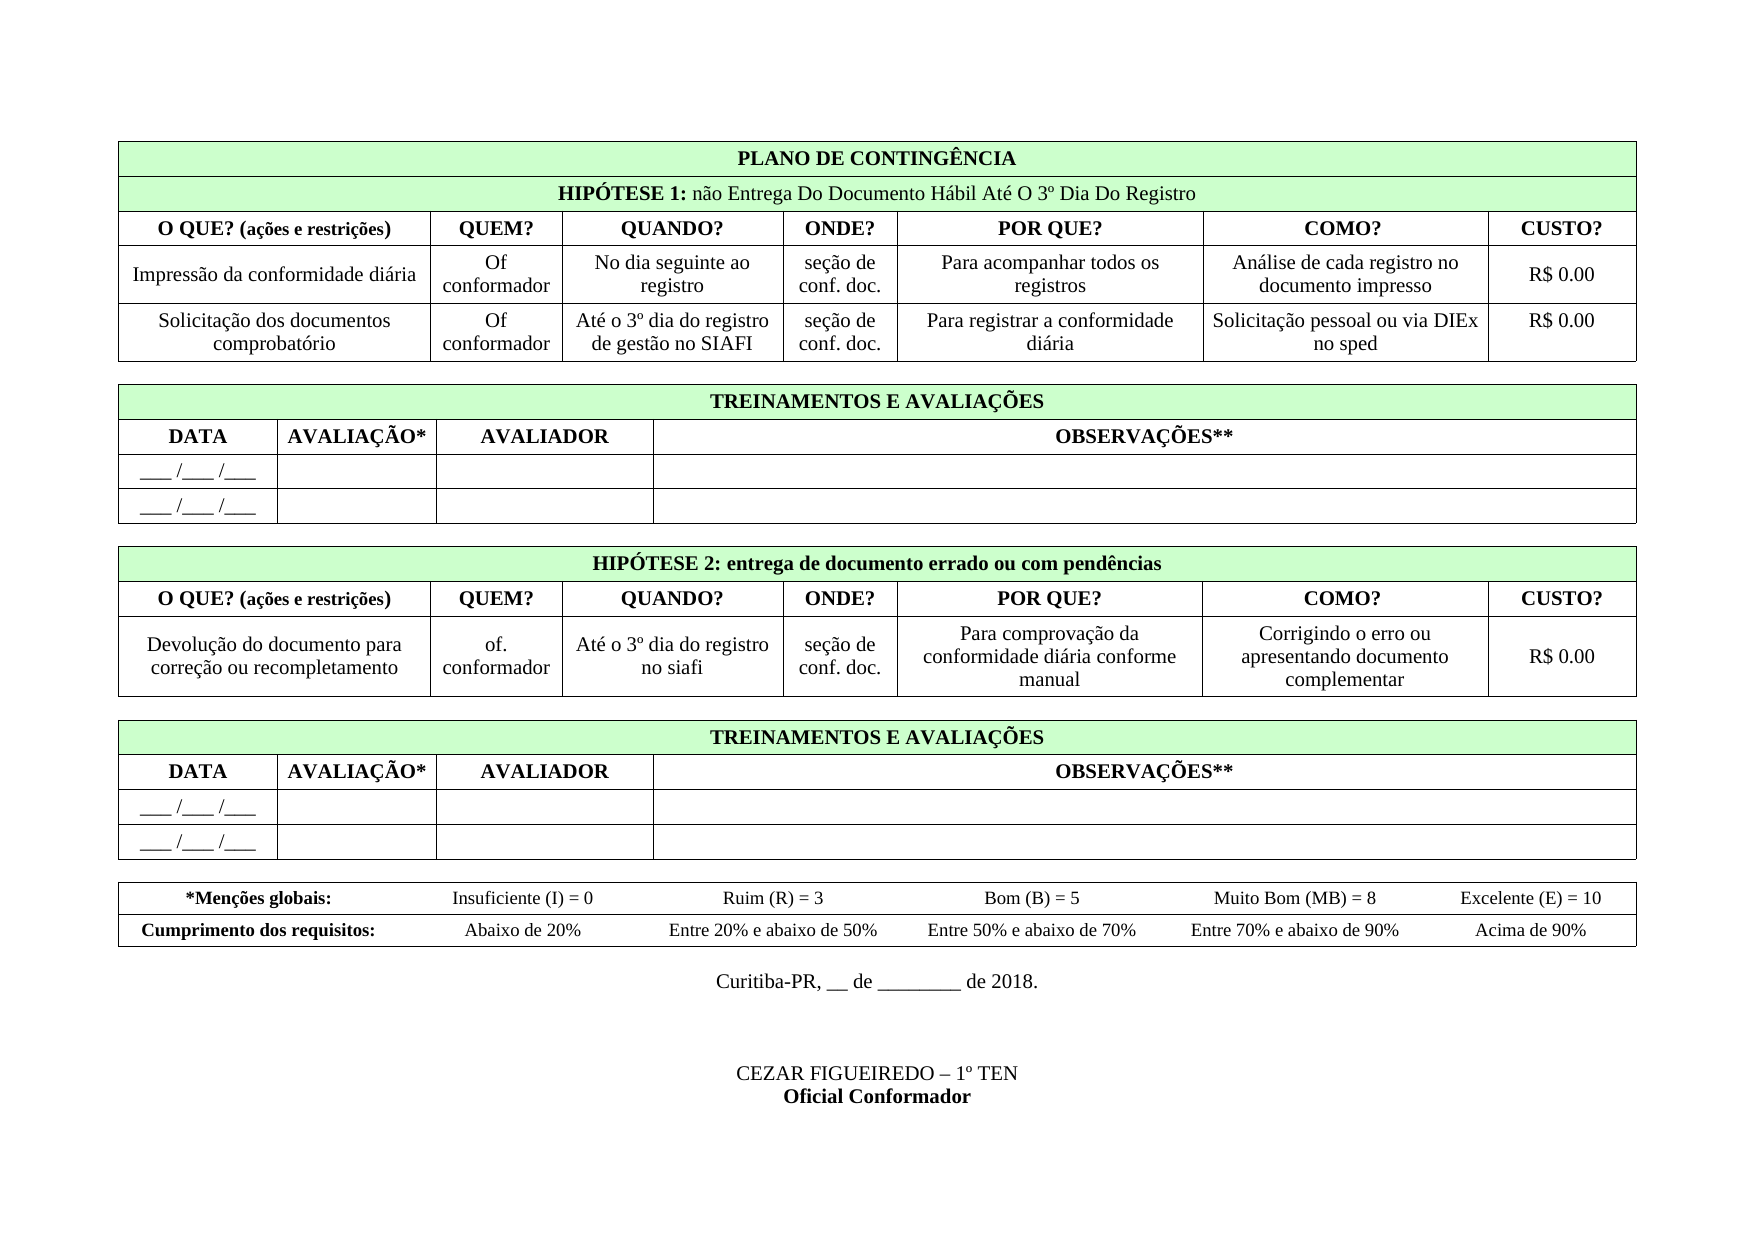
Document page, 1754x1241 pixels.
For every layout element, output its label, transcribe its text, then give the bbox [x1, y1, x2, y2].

table_header Excelente (E) = 10 [1426, 883, 1636, 914]
table_header TREINAMENTOS E AVALIAÇÕES [119, 385, 1636, 419]
table_cell Entre 70% e abaixo de 90% [1164, 915, 1426, 946]
table_cell Entre 20% e abaixo de 50% [647, 915, 899, 946]
table_cell [654, 790, 1636, 824]
table_cell QUANDO? [563, 582, 783, 616]
table_header *Menções globais: [119, 883, 399, 914]
table_cell Solicitação pessoal ou via DIEx no sped [1204, 304, 1488, 361]
table_cell QUEM? [431, 212, 562, 245]
table_header Ruim (R) = 3 [647, 883, 899, 914]
table_cell QUEM? [431, 582, 562, 616]
table_cell Até o 3º dia do registro de gestão no SIAFI [563, 304, 783, 361]
table_cell AVALIAÇÃO* [278, 420, 436, 453]
table_cell R$ 0,00 [1489, 617, 1636, 696]
table_cell R$ 0,00 [1489, 246, 1636, 303]
table_cell QUANDO? [563, 212, 783, 245]
table_cell Para comprovação da conformidade diária conforme manual [898, 617, 1202, 696]
table_cell [278, 455, 436, 488]
table_cell [278, 825, 436, 858]
table_cell COMO? [1204, 212, 1488, 245]
table_cell ___ /___ /___ [119, 489, 277, 523]
table_cell CUSTO? [1489, 212, 1636, 245]
table_cell Of conformador [431, 304, 562, 361]
table_cell ___ /___ /___ [119, 455, 277, 488]
table_header HIPÓTESE 2: entrega de documento errado ou com pendências [119, 547, 1636, 581]
table_cell OBSERVAÇÕES** [654, 420, 1636, 453]
table_cell AVALIADOR [437, 755, 653, 789]
table_cell seção de conf. doc. [784, 617, 897, 696]
table_header Muito Bom (MB) = 8 [1164, 883, 1426, 914]
table_cell POR QUE? [898, 582, 1202, 616]
table_cell Impressão da conformidade diária [119, 246, 430, 303]
table_cell [654, 825, 1636, 858]
table_cell seção de conf. doc. [784, 304, 897, 361]
table_cell Entre 50% e abaixo de 70% [900, 915, 1164, 946]
table_cell COMO? [1203, 582, 1488, 616]
table_cell R$ 0,00 [1489, 304, 1636, 361]
table_cell POR QUE? [898, 212, 1203, 245]
table_cell ___ /___ /___ [119, 825, 277, 858]
text CEZAR FIGUEIREDO – 1º TEN [118, 1062, 1636, 1085]
table_header Insuficiente (I) = 0 [399, 883, 647, 914]
table_header PLANO DE CONTINGÊNCIA [119, 142, 1636, 176]
table_cell Cumprimento dos requisitos: [119, 915, 399, 946]
table_cell AVALIADOR [437, 420, 653, 453]
table_cell [437, 790, 653, 824]
text Oficial Conformador [118, 1085, 1636, 1108]
table_cell O QUE? (ações e restrições) [119, 212, 430, 245]
table_header Bom (B) = 5 [900, 883, 1164, 914]
table_header TREINAMENTOS E AVALIAÇÕES [119, 721, 1636, 754]
table_cell OBSERVAÇÕES** [654, 755, 1636, 789]
table_cell CUSTO? [1489, 582, 1636, 616]
table_cell [437, 489, 653, 523]
table_cell Até o 3º dia do registro no siafi [563, 617, 783, 696]
table_cell HIPÓTESE 1: não Entrega Do Documento Hábil Até O 3º Dia Do Registro [119, 177, 1636, 211]
text Curitiba-PR, __ de ________ de 2018. [118, 969, 1636, 993]
table_cell No dia seguinte ao registro [563, 246, 783, 303]
table_cell [437, 825, 653, 858]
table_cell O QUE? (ações e restrições) [119, 582, 430, 616]
table_cell Acima de 90% [1426, 915, 1636, 946]
table_cell DATA [119, 420, 277, 453]
table_cell of. conformador [431, 617, 562, 696]
table_cell ONDE? [784, 582, 897, 616]
table_cell Para acompanhar todos os registros [898, 246, 1203, 303]
table_cell Para registrar a conformidade diária [898, 304, 1203, 361]
table_cell Análise de cada registro no documento impresso [1204, 246, 1488, 303]
table_cell [278, 489, 436, 523]
table_cell Abaixo de 20% [399, 915, 647, 946]
table_cell Corrigindo o erro ou apresentando documento complementar [1203, 617, 1488, 696]
table_cell [437, 455, 653, 488]
table_cell seção de conf. doc. [784, 246, 897, 303]
table_cell ONDE? [784, 212, 897, 245]
table_cell [278, 790, 436, 824]
table_cell DATA [119, 755, 277, 789]
table_cell ___ /___ /___ [119, 790, 277, 824]
table_cell Solicitação dos documentos comprobatório [119, 304, 430, 361]
table_cell Devolução do documento para correção ou recompletamento [119, 617, 430, 696]
table_cell Of conformador [431, 246, 562, 303]
table_cell [654, 489, 1636, 523]
table_cell [654, 455, 1636, 488]
table_cell AVALIAÇÃO* [278, 755, 436, 789]
